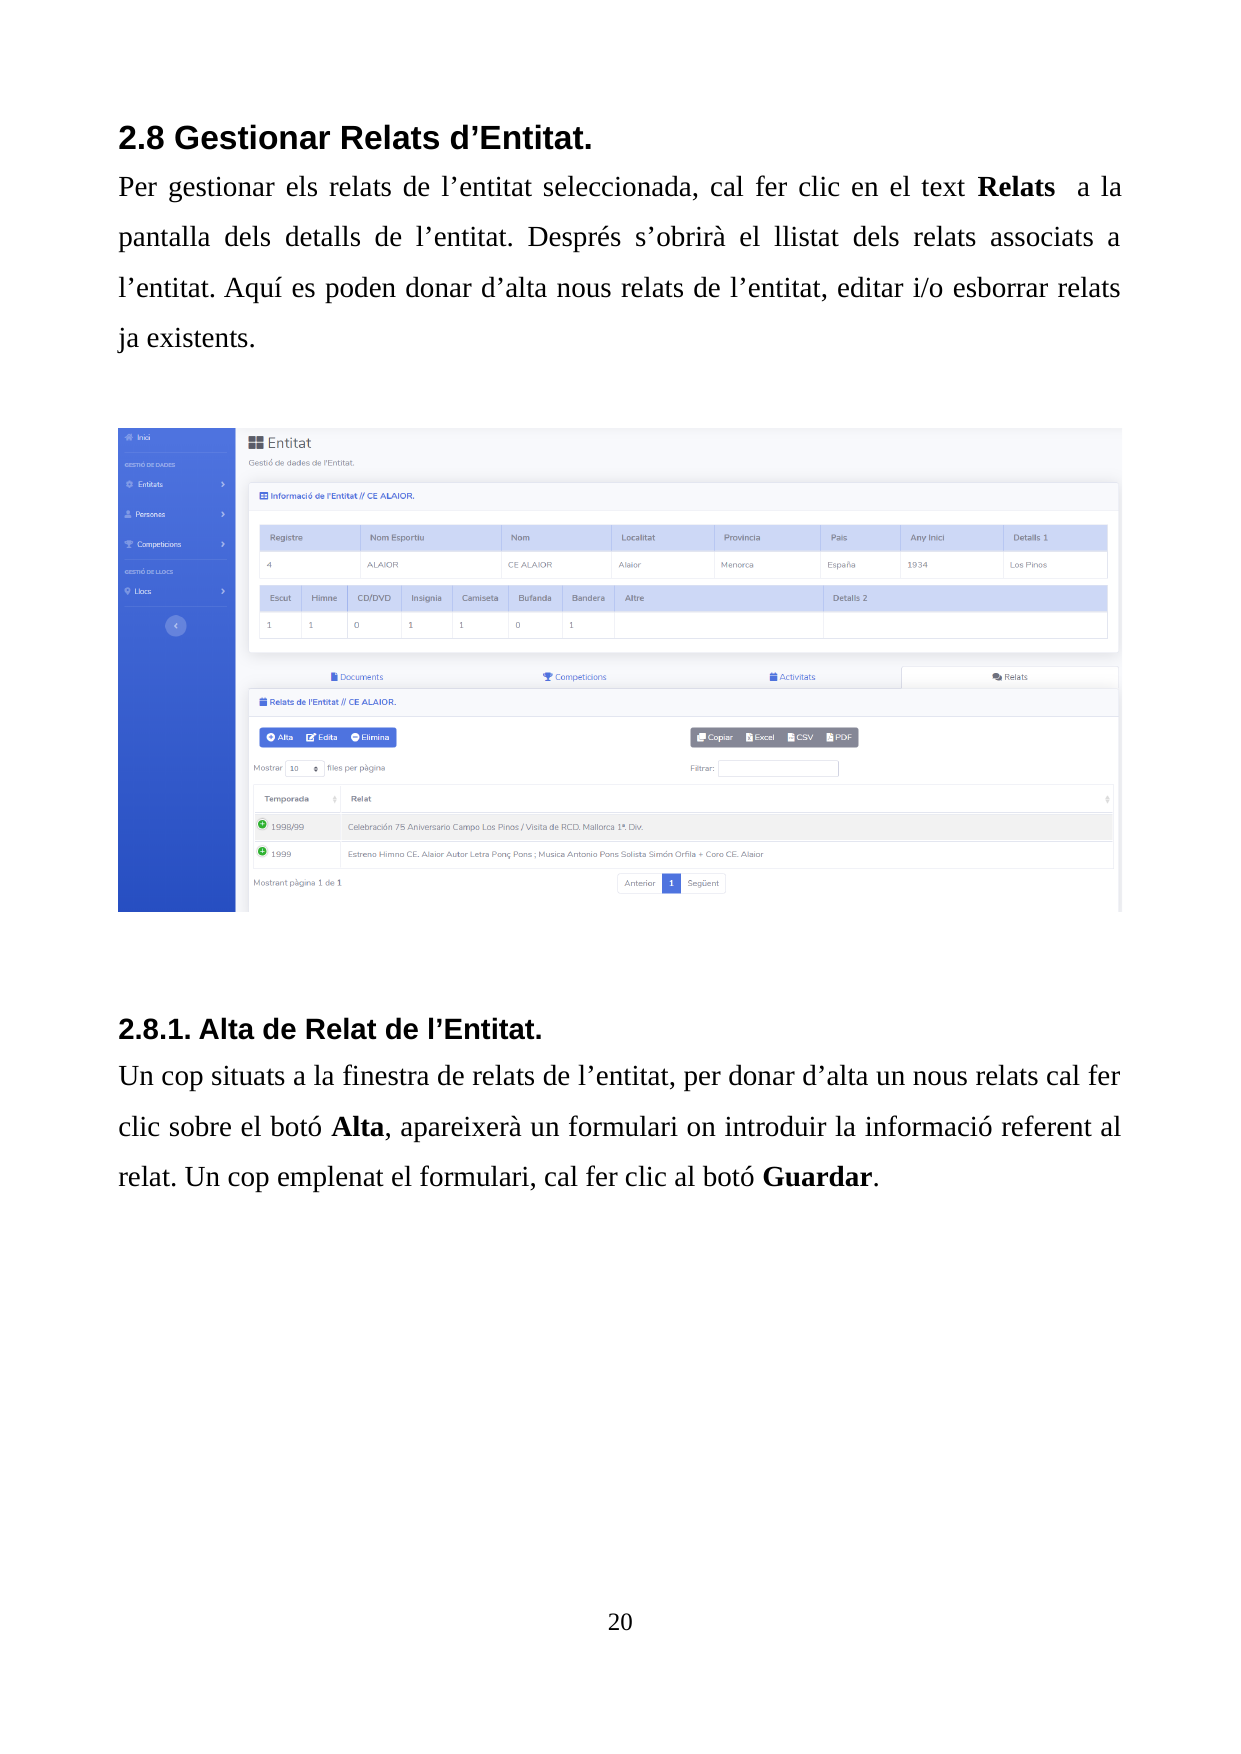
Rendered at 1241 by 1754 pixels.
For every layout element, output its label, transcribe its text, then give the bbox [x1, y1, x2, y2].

subtitle 2.8 Gestionar Relats d’Entitat. [118, 118, 1122, 157]
table_header [118, 912, 1122, 940]
text Per gestionar els relats de l’entitat seleccionada, cal fer clic en el text Relats a la pantalla dels detalls de l’entitat. Després s’obrirà el llistat dels relats associats a l’entitat. Aquí es poden donar d’alta nous relats de l’entitat, editar i/o esborrar relats ja existents. [118, 169, 1122, 354]
picture [118, 428, 1123, 912]
text Un cop situats a la finestra de relats de l’entitat, per donar d’alta un nous relats cal fer clic sobre el botó Alta, apareixerà un formulari on introduir la informació referent al relat. Un cop emplenat el formulari, cal fer clic al botó Guardar. [118, 1058, 1122, 1193]
subtitle 2.8.1. Alta de Relat de l’Entitat. [118, 1012, 1122, 1046]
